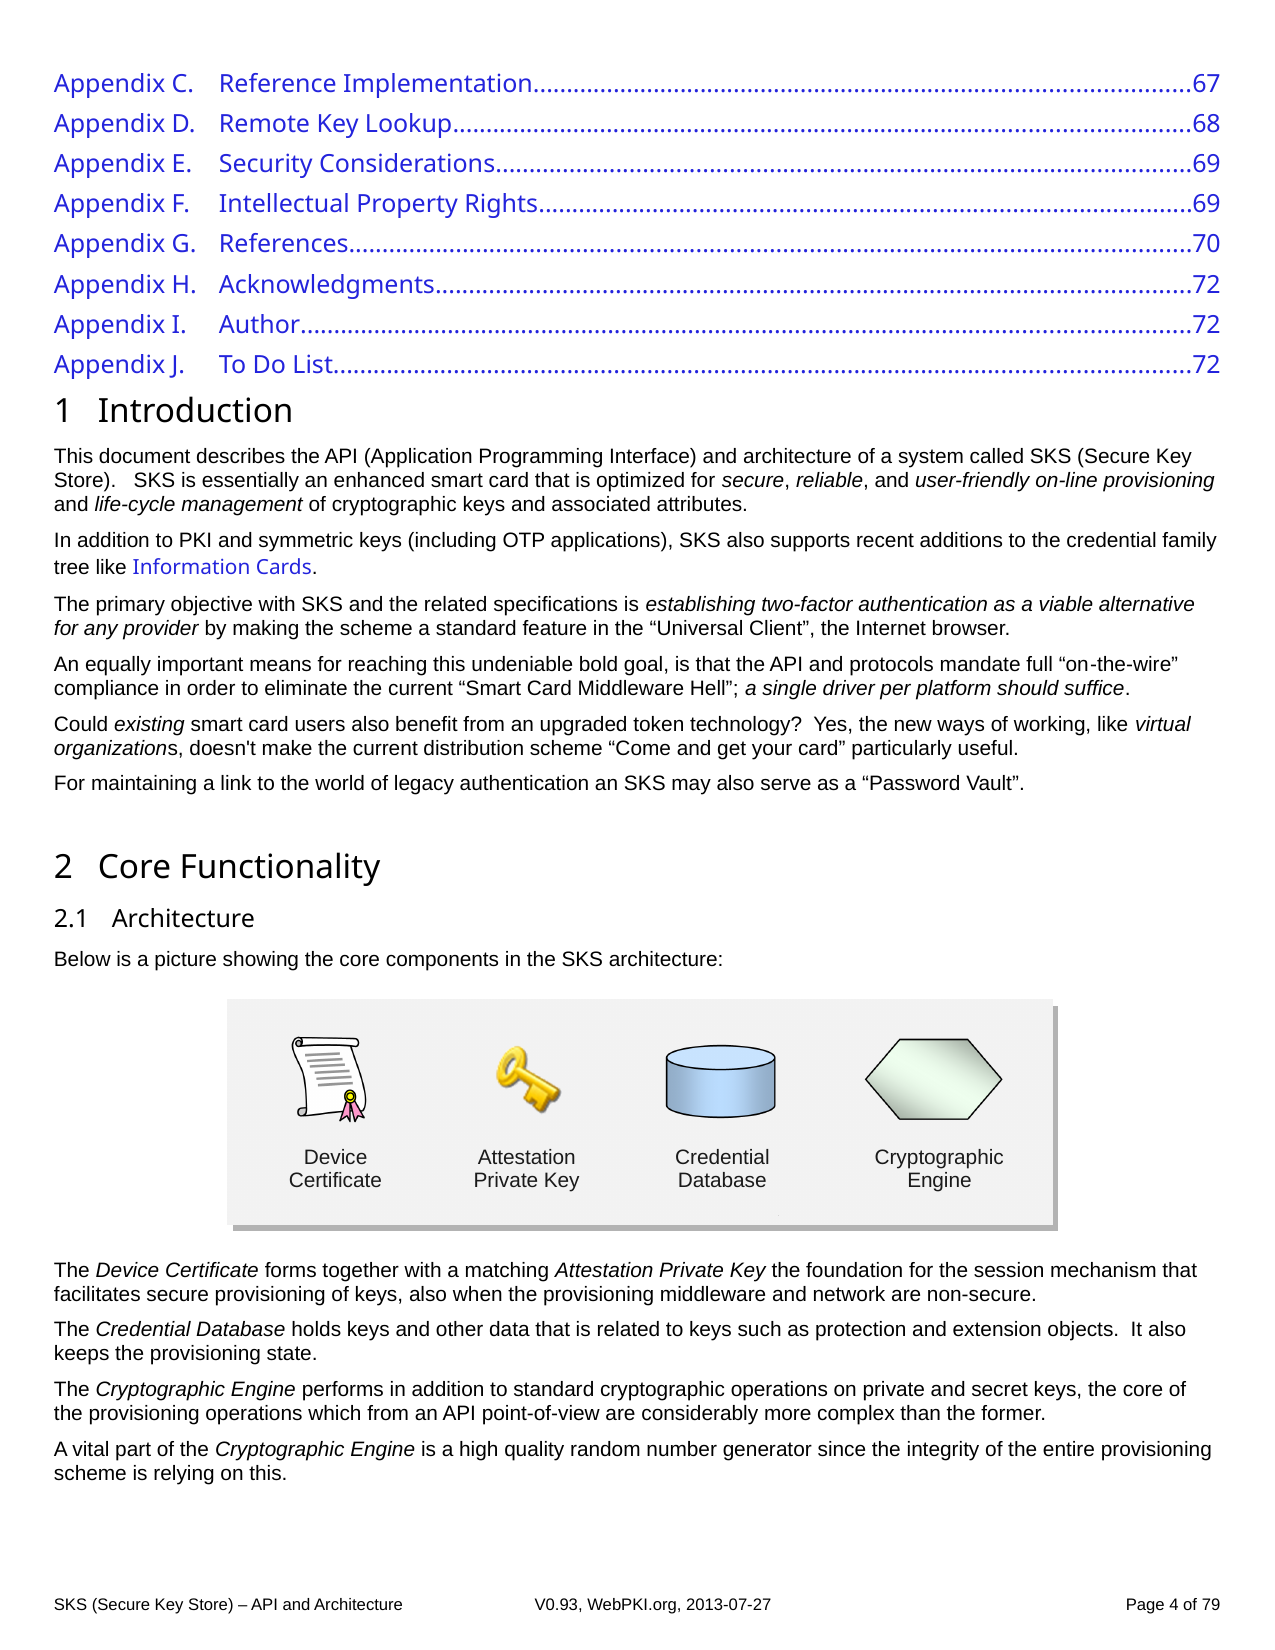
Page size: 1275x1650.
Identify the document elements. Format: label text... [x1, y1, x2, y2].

text Appendix C. Reference Implementation 67 [54, 66, 1221, 100]
text A vital part of the Cryptographic Engine is a high quality random number generator since the integrity of the entire provisioning scheme is relying on this. [54, 1437, 1221, 1484]
text Appendix G. References 70 [54, 226, 1221, 260]
subtitle Introduction [54, 387, 1221, 432]
text Appendix E. Security Considerations 69 [54, 146, 1221, 180]
text The primary objective with SKS and the related specifications is establishing two-factor authentication as a viable alternative for any provider by making the scheme a standard feature in the “Universal Client”, the Internet browser. [54, 592, 1221, 640]
text Appendix J. To Do List 72 [54, 346, 1221, 381]
subtitle Architecture [54, 901, 1221, 934]
text Appendix I. Author 72 [54, 306, 1221, 340]
text Below is a picture showing the core components in the SKS architecture: [54, 947, 1221, 971]
text This document describes the API (Application Programming Interface) and architecture of a system called SKS (Secure Key Store). SKS is essentially an enhanced smart card that is optimized for secure, reliable, and user-friendly on-line provisioning and life-cycle management of cryptographic keys and associated attributes. [54, 444, 1221, 516]
text Appendix D. Remote Key Lookup 68 [54, 106, 1221, 140]
text An equally important means for reaching this undeniable bold goal, is that the API and protocols mandate full “on‑the‑wire” compliance in order to eliminate the current “Smart Card Middleware Hell”; a single driver per platform should suffice. [54, 652, 1221, 700]
text Could existing smart card users also benefit from an upgraded token technology? Yes, the new ways of working, like virtual organizations, doesn't make the current distribution scheme “Come and get your card” particularly useful. [54, 712, 1221, 759]
text The Credential Database holds keys and other data that is related to keys such as protection and extension objects. It also keeps the provisioning state. [54, 1317, 1221, 1365]
text Appendix H. Acknowledgments 72 [54, 266, 1221, 300]
text For maintaining a link to the world of legacy authentication an SKS may also serve as a “Password Vault”. [54, 771, 1221, 795]
text The Cryptographic Engine performs in addition to standard cryptographic operations on private and secret keys, the core of the provisioning operations which from an API point-of-view are considerably more complex than the former. [54, 1377, 1221, 1425]
text In addition to PKI and symmetric keys (including OTP applications), SKS also supports recent additions to the credential family tree like Information Cards. [54, 528, 1221, 580]
text Appendix F. Intellectual Property Rights 69 [54, 186, 1221, 220]
text The Device Certificate forms together with a matching Attestation Private Key the foundation for the session mechanism that facilitates secure provisioning of keys, also when the provisioning middleware and network are non-secure. [54, 983, 1221, 1305]
subtitle Core Functionality [54, 843, 1221, 888]
